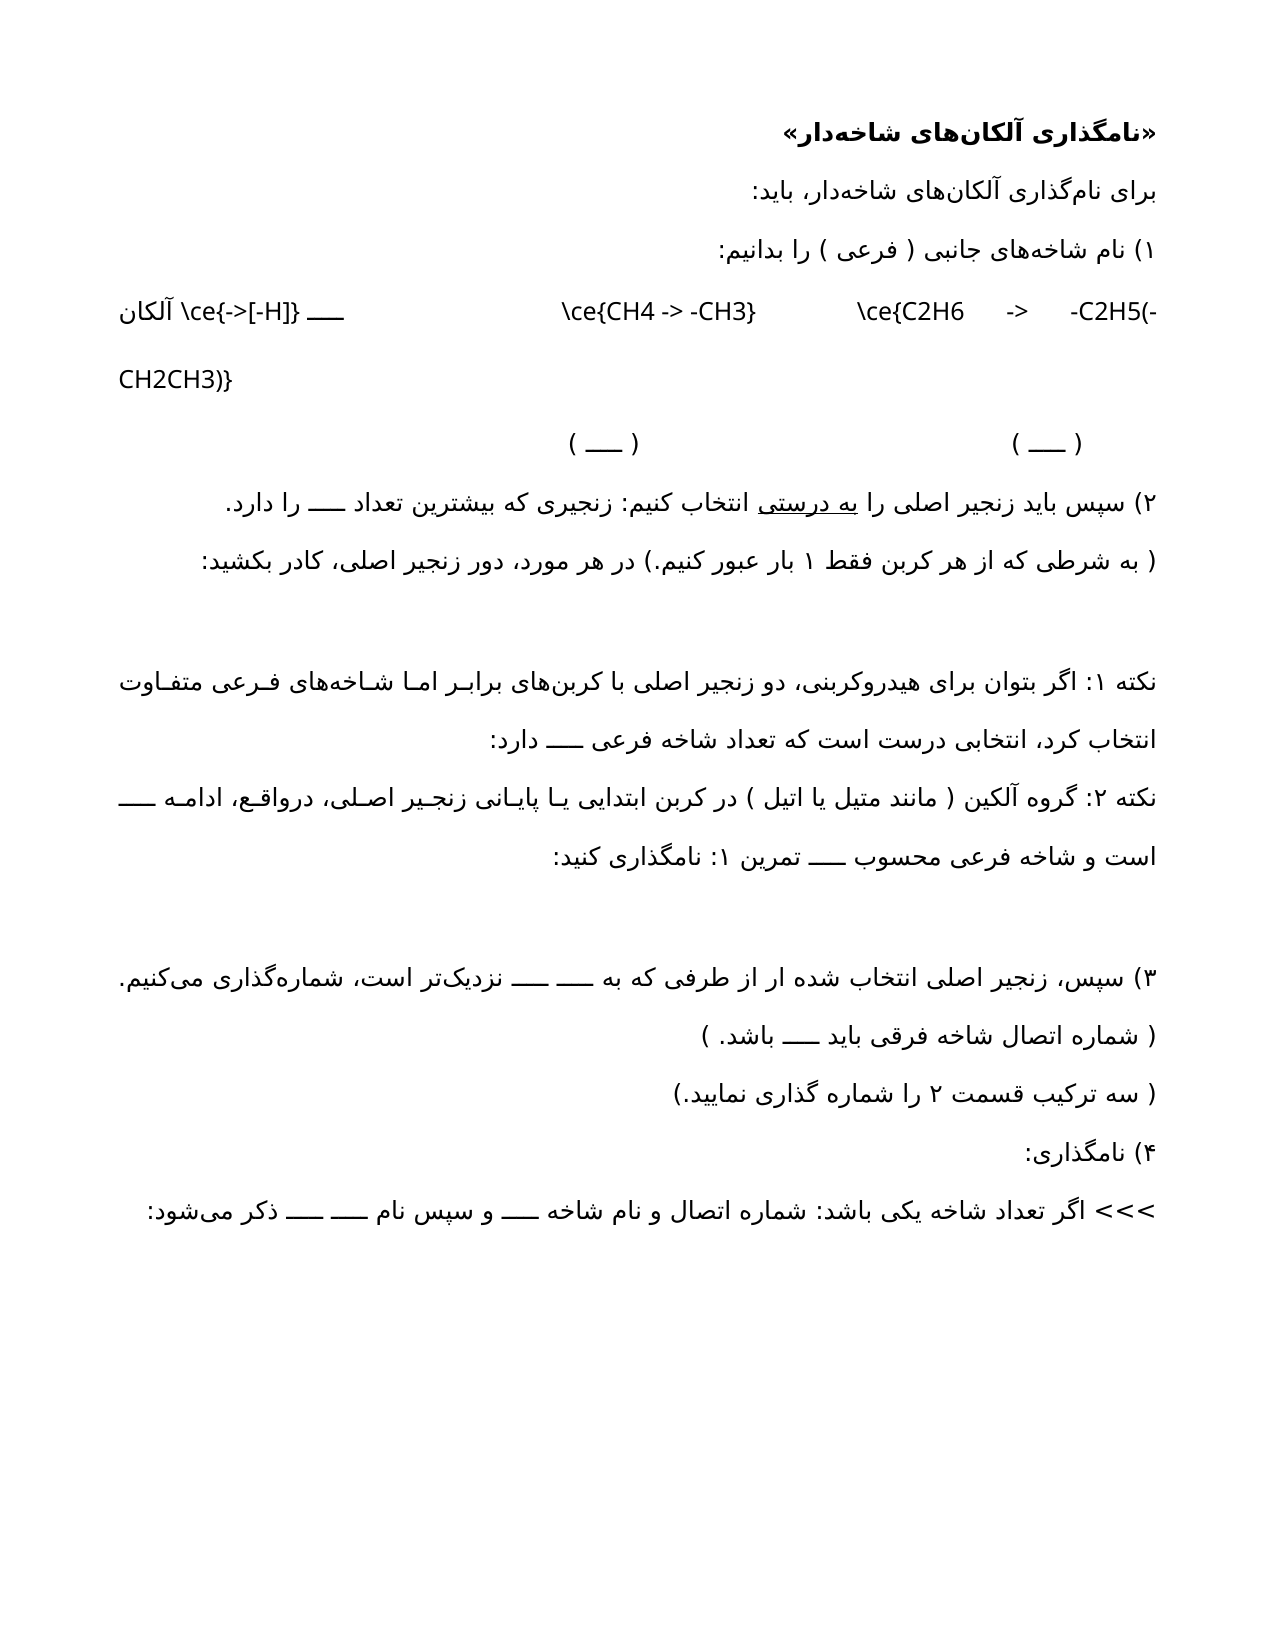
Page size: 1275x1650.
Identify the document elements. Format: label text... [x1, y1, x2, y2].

text آلکان \ce{->[-H]} ـــــ \ce{CH4 -> -CH3} \ce{C2H6 -> -C2H5(-CH2CH3)} [118, 293, 1157, 395]
text نکته ۱: اگر بتوان برای هیدروکربنی، دو زنجیر اصلی با کربن‌های برابر اما شاخه‌های فرعی متفاوت انتخاب کرد، انتخابی درست است که تعداد شاخه فرعی ـــــ دارد: [118, 667, 1157, 754]
text برای نام‌گذاری آلکان‌های شاخه‌دار، باید: [118, 176, 1157, 206]
text «نامگذاری آلکان‌های شاخه‌دار» [118, 118, 1157, 147]
text ( ـــــ ) ( ـــــ ) [118, 429, 1157, 458]
text >>> اگر تعداد شاخه یکی باشد: شماره اتصال و نام شاخه ـــــ و سپس نام ـــــ ـــــ ذکر می‌شود: [118, 1196, 1157, 1225]
text ۴) نامگذاری: [118, 1138, 1157, 1167]
text ۲) سپس باید زنجیر اصلی را به درستی انتخاب کنیم: زنجیری که بیشترین تعداد ـــــ را دارد. [118, 488, 1157, 517]
text ( به شرطی که از هر کربن فقط ۱ بار عبور کنیم.) در هر مورد، دور زنجیر اصلی، کادر بکشید: [118, 546, 1157, 575]
text ۱) نام شاخه‌های جانبی ( فرعی ) را بدانیم: [118, 235, 1157, 264]
text ( سه ترکیب قسمت ۲ را شماره گذاری نمایید.) [118, 1079, 1157, 1108]
text ۳) سپس، زنجیر اصلی انتخاب شده ار از طرفی که به ـــــ ـــــ نزدیک‌تر است، شماره‌گذاری می‌کنیم. ( شماره اتصال شاخه فرقی باید ـــــ باشد. ) [118, 963, 1157, 1050]
text نکته ۲: گروه آلکین ( مانند متیل یا اتیل ) در کربن ابتدایی یا پایانی زنجیر اصلی، در‌واقع، ادامه ـــــ است و شاخه فرعی محسوب ـــــ تمرین ۱: نامگذاری کنید: [118, 783, 1157, 871]
